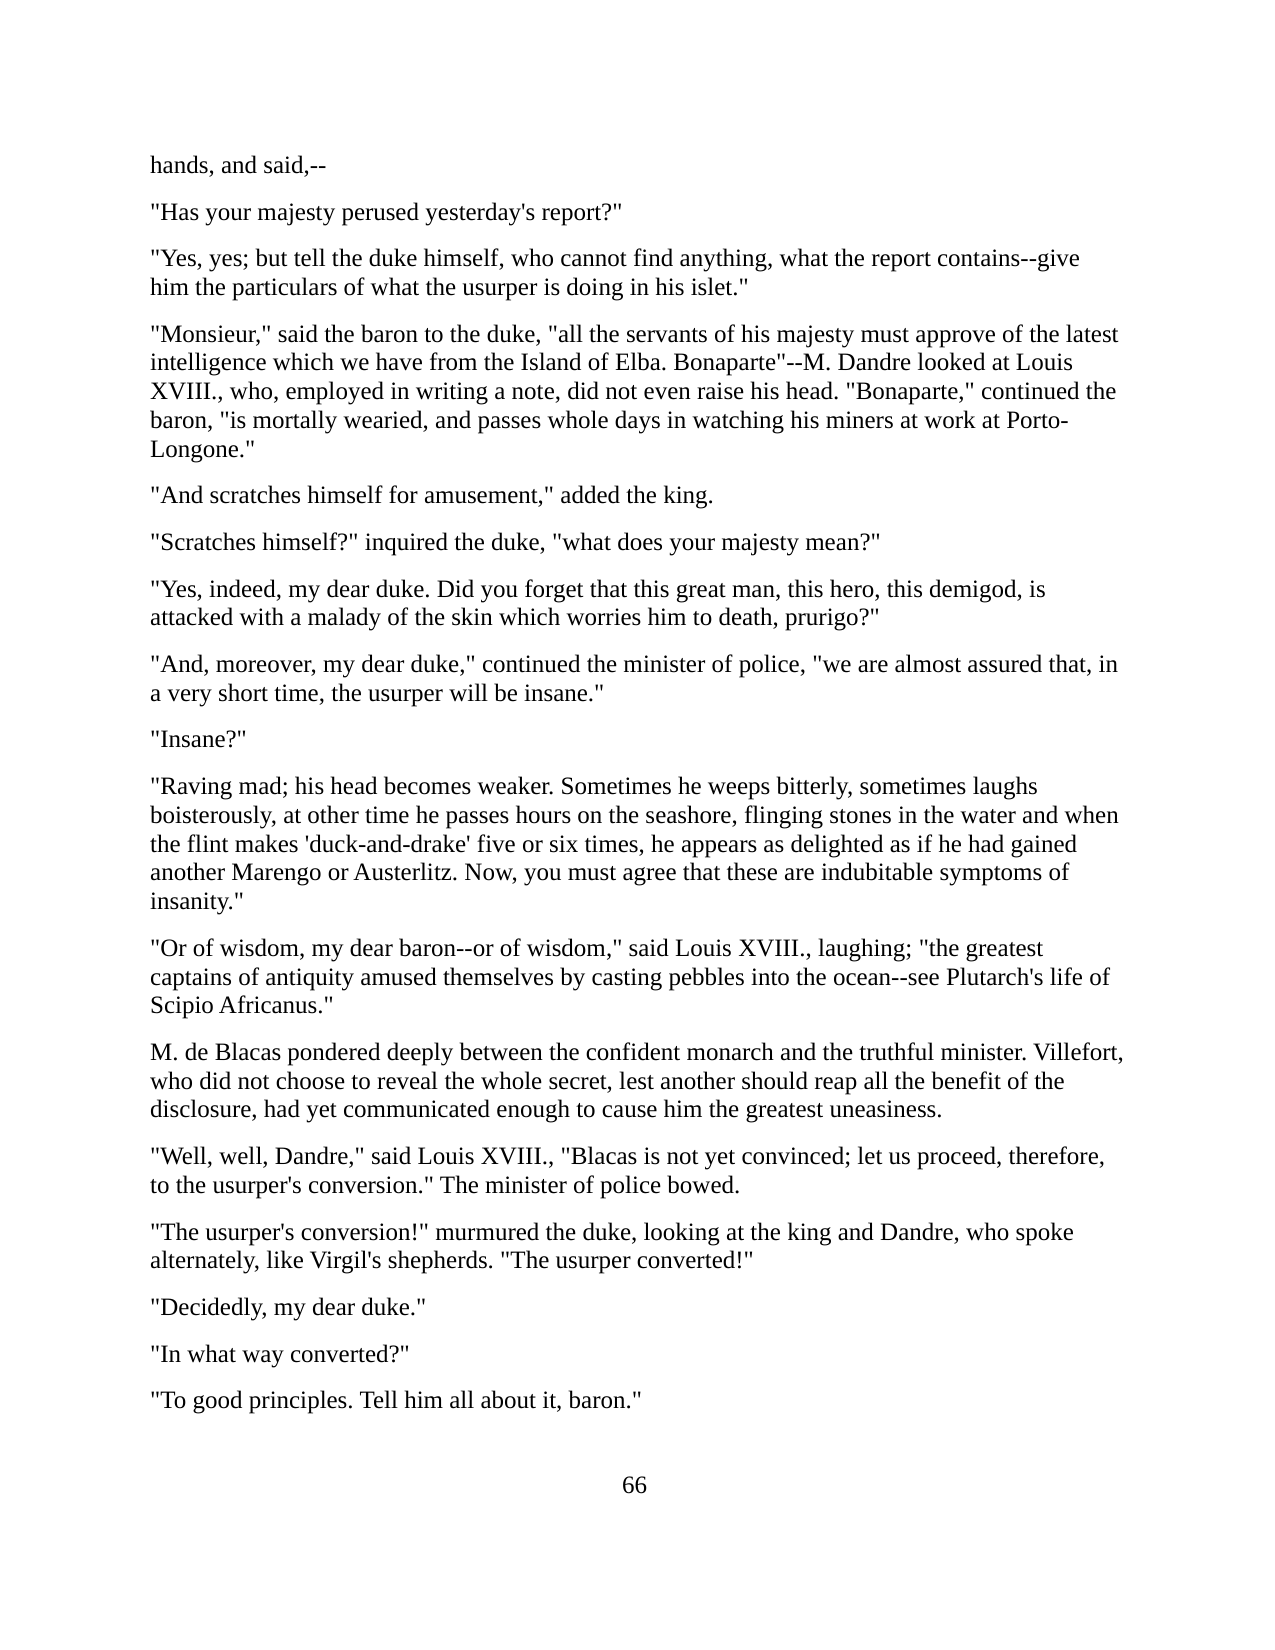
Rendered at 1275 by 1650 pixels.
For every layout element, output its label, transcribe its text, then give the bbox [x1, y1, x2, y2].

text "Has your majesty perused yesterday's report?" [150, 197, 1125, 225]
text "And, moreover, my dear duke," continued the minister of police, "we are almost assured that, in a very short time, the usurper will be insane." [150, 649, 1125, 707]
text "To good principles. Tell him all about it, baron." [150, 1385, 1125, 1414]
text "Or of wisdom, my dear baron--or of wisdom," said Louis XVIII., laughing; "the greatest captains of antiquity amused themselves by casting pebbles into the ocean--see Plutarch's life of Scipio Africanus." [150, 933, 1125, 1019]
text "Scratches himself?" inquired the duke, "what does your majesty mean?" [150, 527, 1125, 556]
text "Well, well, Dandre," said Louis XVIII., "Blacas is not yet convinced; let us proceed, therefore, to the usurper's conversion." The minister of police bowed. [150, 1141, 1125, 1199]
text "Monsieur," said the baron to the duke, "all the servants of his majesty must approve of the latest intelligence which we have from the Island of Elba. Bonaparte"--M. Dandre looked at Louis XVIII., who, employed in writing a note, did not even raise his head. "Bonaparte," continued the baron, "is mortally wearied, and passes whole days in watching his miners at work at Porto-Longone." [150, 319, 1125, 462]
text "And scratches himself for amusement," added the king. [150, 480, 1125, 509]
text M. de Blacas pondered deeply between the confident monarch and the truthful minister. Villefort, who did not choose to reveal the whole secret, lest another should reap all the benefit of the disclosure, had yet communicated enough to cause him the greatest uneasiness. [150, 1037, 1125, 1123]
text "The usurper's conversion!" murmured the duke, looking at the king and Dandre, who spoke alternately, like Virgil's shepherds. "The usurper converted!" [150, 1217, 1125, 1274]
text hands, and said,-- [150, 150, 1125, 179]
text "Yes, yes; but tell the duke himself, who cannot find anything, what the report contains--give him the particulars of what the usurper is doing in his islet." [150, 243, 1125, 301]
text "Decidedly, my dear duke." [150, 1292, 1125, 1321]
text "Raving mad; his head becomes weaker. Sometimes he weeps bitterly, sometimes laughs boisterously, at other time he passes hours on the seashore, flinging stones in the water and when the flint makes 'duck-and-drake' five or six times, he appears as delighted as if he had gained another Marengo or Austerlitz. Now, you must agree that these are indubitable symptoms of insanity." [150, 771, 1125, 915]
text "Yes, indeed, my dear duke. Did you forget that this great man, this hero, this demigod, is attacked with a malady of the skin which worries him to death, prurigo?" [150, 574, 1125, 631]
text "In what way converted?" [150, 1339, 1125, 1367]
text "Insane?" [150, 724, 1125, 753]
